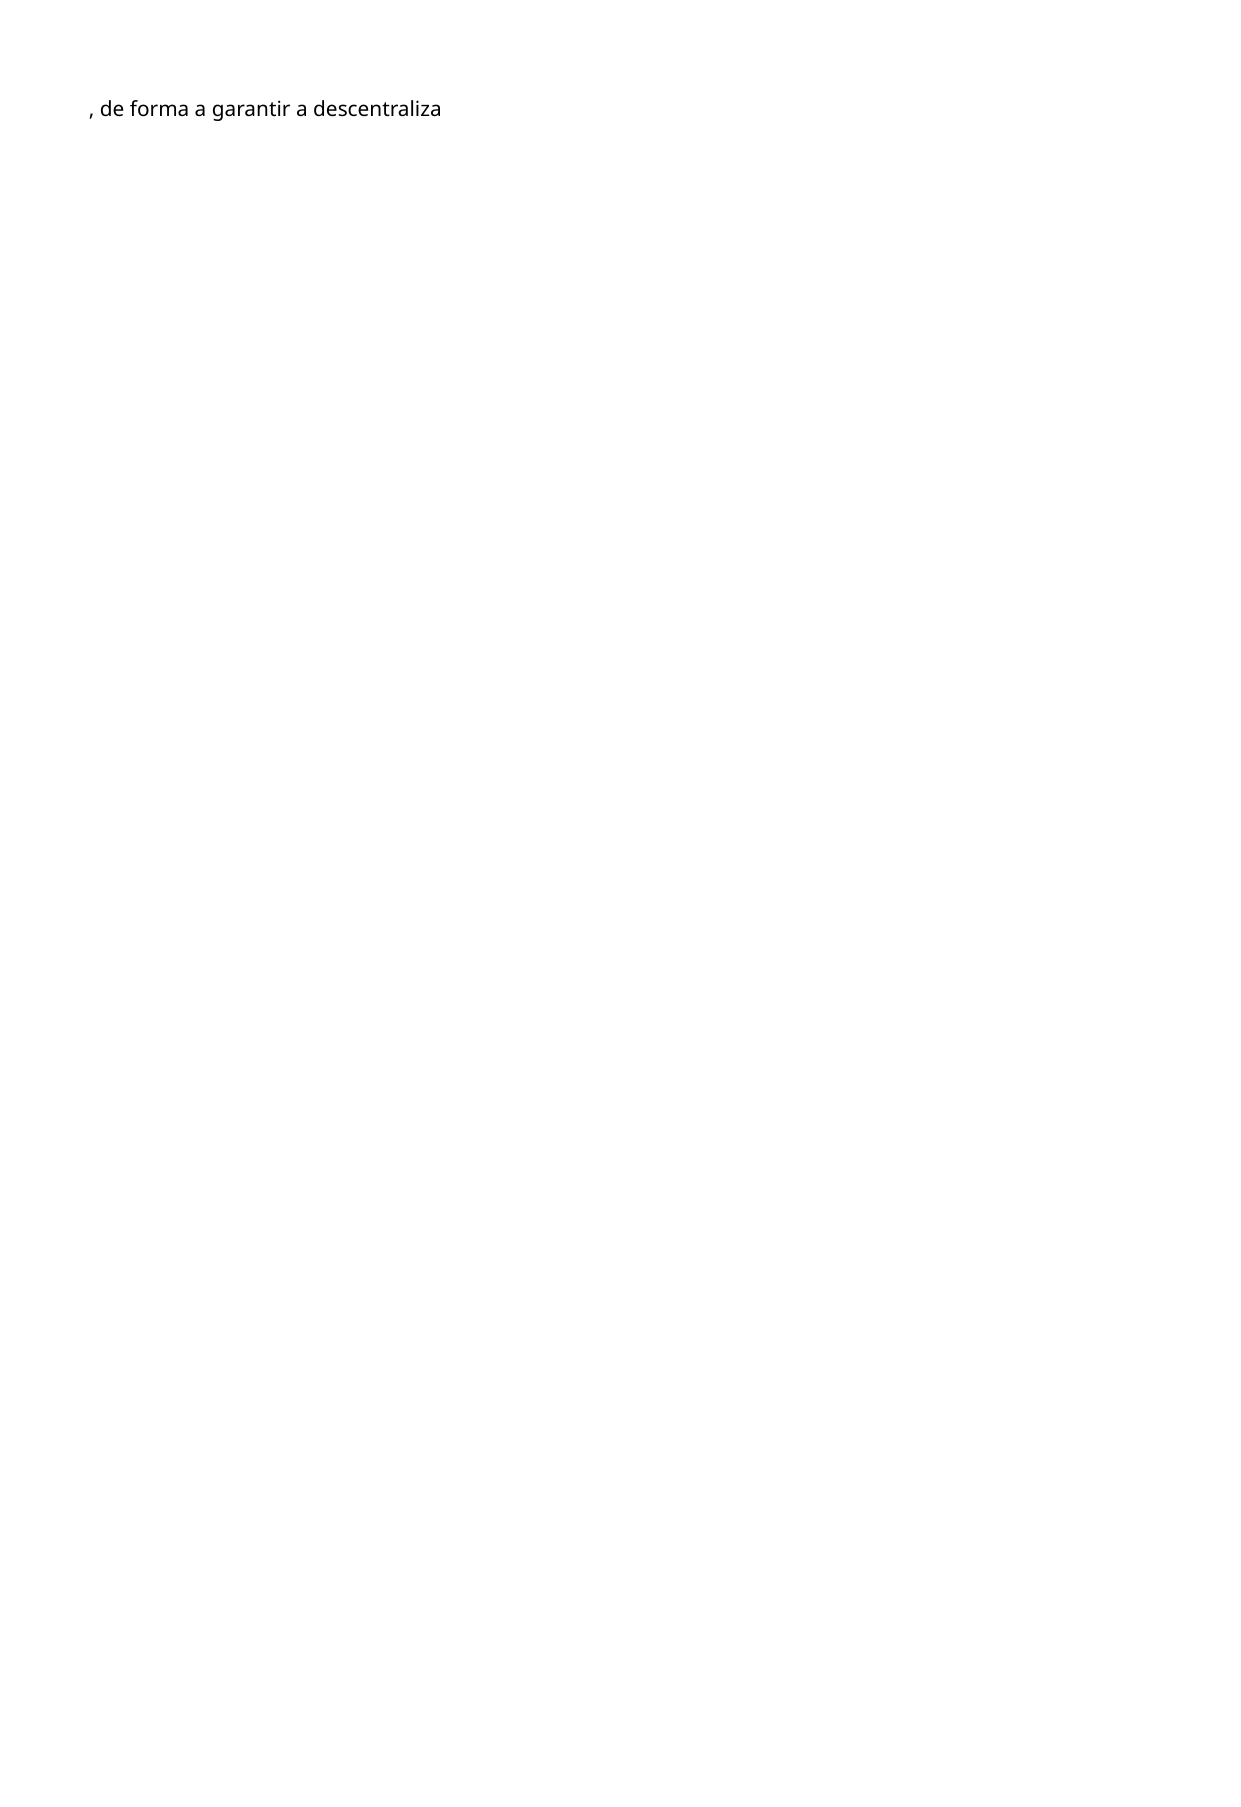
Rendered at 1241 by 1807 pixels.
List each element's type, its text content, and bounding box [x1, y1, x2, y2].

text , de forma a garantir a descentraliza [89, 94, 1158, 122]
